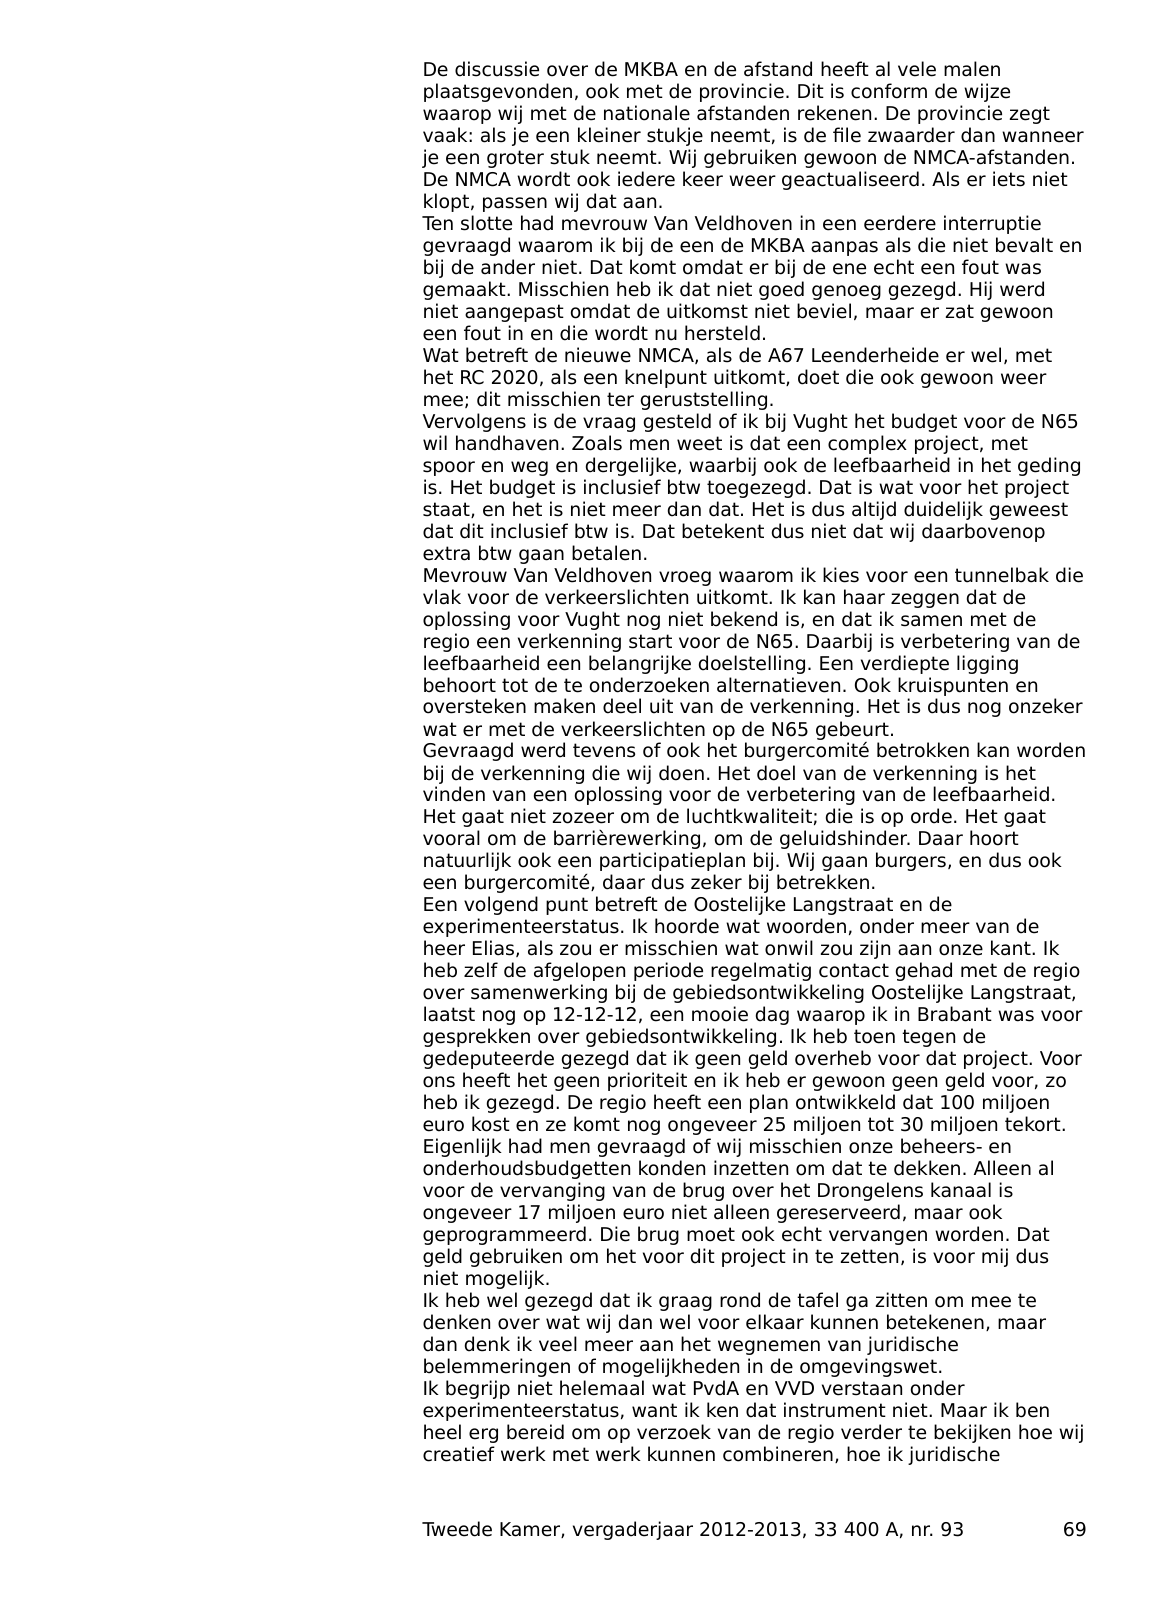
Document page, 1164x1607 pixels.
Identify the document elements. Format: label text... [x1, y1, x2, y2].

text Ten slotte had mevrouw Van Veldhoven in een eerdere interruptie gevraagd waarom ik bij de een de MKBA aanpas als die niet bevalt en bij de ander niet. Dat komt omdat er bij de ene echt een fout was gemaakt. Misschien heb ik dat niet goed genoeg gezegd. Hij werd niet aangepast omdat de uitkomst niet beviel, maar er zat gewoon een fout in en die wordt nu hersteld. [422, 213, 1087, 345]
text Mevrouw Van Veldhoven vroeg waarom ik kies voor een tunnelbak die vlak voor de verkeerslichten uitkomt. Ik kan haar zeggen dat de oplossing voor Vught nog niet bekend is, en dat ik samen met de regio een verkenning start voor de N65. Daarbij is verbetering van de leefbaarheid een belangrijke doelstelling. Een verdiepte ligging behoort tot de te onderzoeken alternatieven. Ook kruispunten en oversteken maken deel uit van de verkenning. Het is dus nog onzeker wat er met de verkeerslichten op de N65 gebeurt. [422, 564, 1087, 740]
text Ik heb wel gezegd dat ik graag rond de tafel ga zitten om mee te denken over wat wij dan wel voor elkaar kunnen betekenen, maar dan denk ik veel meer aan het wegnemen van juridische belemmeringen of mogelijkheden in de omgevingswet. [422, 1290, 1087, 1378]
text Wat betreft de nieuwe NMCA, als de A67 Leenderheide er wel, met het RC 2020, als een knelpunt uitkomt, doet die ook gewoon weer mee; dit misschien ter geruststelling. [422, 345, 1087, 411]
text Ik begrijp niet helemaal wat PvdA en VVD verstaan onder experimenteerstatus, want ik ken dat instrument niet. Maar ik ben heel erg bereid om op verzoek van de regio verder te bekijken hoe wij creatief werk met werk kunnen combineren, hoe ik juridische [422, 1378, 1087, 1466]
text Vervolgens is de vraag gesteld of ik bij Vught het budget voor de N65 wil handhaven. Zoals men weet is dat een complex project, met spoor en weg en dergelijke, waarbij ook de leefbaarheid in het geding is. Het budget is inclusief btw toegezegd. Dat is wat voor het project staat, en het is niet meer dan dat. Het is dus altijd duidelijk geweest dat dit inclusief btw is. Dat betekent dus niet dat wij daarbovenop extra btw gaan betalen. [422, 411, 1087, 564]
text De discussie over de MKBA en de afstand heeft al vele malen plaatsgevonden, ook met de provincie. Dit is conform de wijze waarop wij met de nationale afstanden rekenen. De provincie zegt vaak: als je een kleiner stukje neemt, is de file zwaarder dan wanneer je een groter stuk neemt. Wij gebruiken gewoon de NMCA-afstanden. De NMCA wordt ook iedere keer weer geactualiseerd. Als er iets niet klopt, passen wij dat aan. [422, 59, 1087, 213]
text Gevraagd werd tevens of ook het burgercomité betrokken kan worden bij de verkenning die wij doen. Het doel van de verkenning is het vinden van een oplossing voor de verbetering van de leefbaarheid. Het gaat niet zozeer om de luchtkwaliteit; die is op orde. Het gaat vooral om de barrièrewerking, om de geluidshinder. Daar hoort natuurlijk ook een participatieplan bij. Wij gaan burgers, en dus ook een burgercomité, daar dus zeker bij betrekken. [422, 740, 1087, 894]
text Een volgend punt betreft de Oostelijke Langstraat en de experimenteerstatus. Ik hoorde wat woorden, onder meer van de heer Elias, als zou er misschien wat onwil zou zijn aan onze kant. Ik heb zelf de afgelopen periode regelmatig contact gehad met de regio over samenwerking bij de gebiedsontwikkeling Oostelijke Langstraat, laatst nog op 12-12-12, een mooie dag waarop ik in Brabant was voor gesprekken over gebiedsontwikkeling. Ik heb toen tegen de gedeputeerde gezegd dat ik geen geld overheb voor dat project. Voor ons heeft het geen prioriteit en ik heb er gewoon geen geld voor, zo heb ik gezegd. De regio heeft een plan ontwikkeld dat 100 miljoen euro kost en ze komt nog ongeveer 25 miljoen tot 30 miljoen tekort. Eigenlijk had men gevraagd of wij misschien onze beheers- en onderhoudsbudgetten konden inzetten om dat te dekken. Alleen al voor de vervanging van de brug over het Drongelens kanaal is ongeveer 17 miljoen euro niet alleen gereserveerd, maar ook geprogrammeerd. Die brug moet ook echt vervangen worden. Dat geld gebruiken om het voor dit project in te zetten, is voor mij dus niet mogelijk. [422, 894, 1087, 1290]
